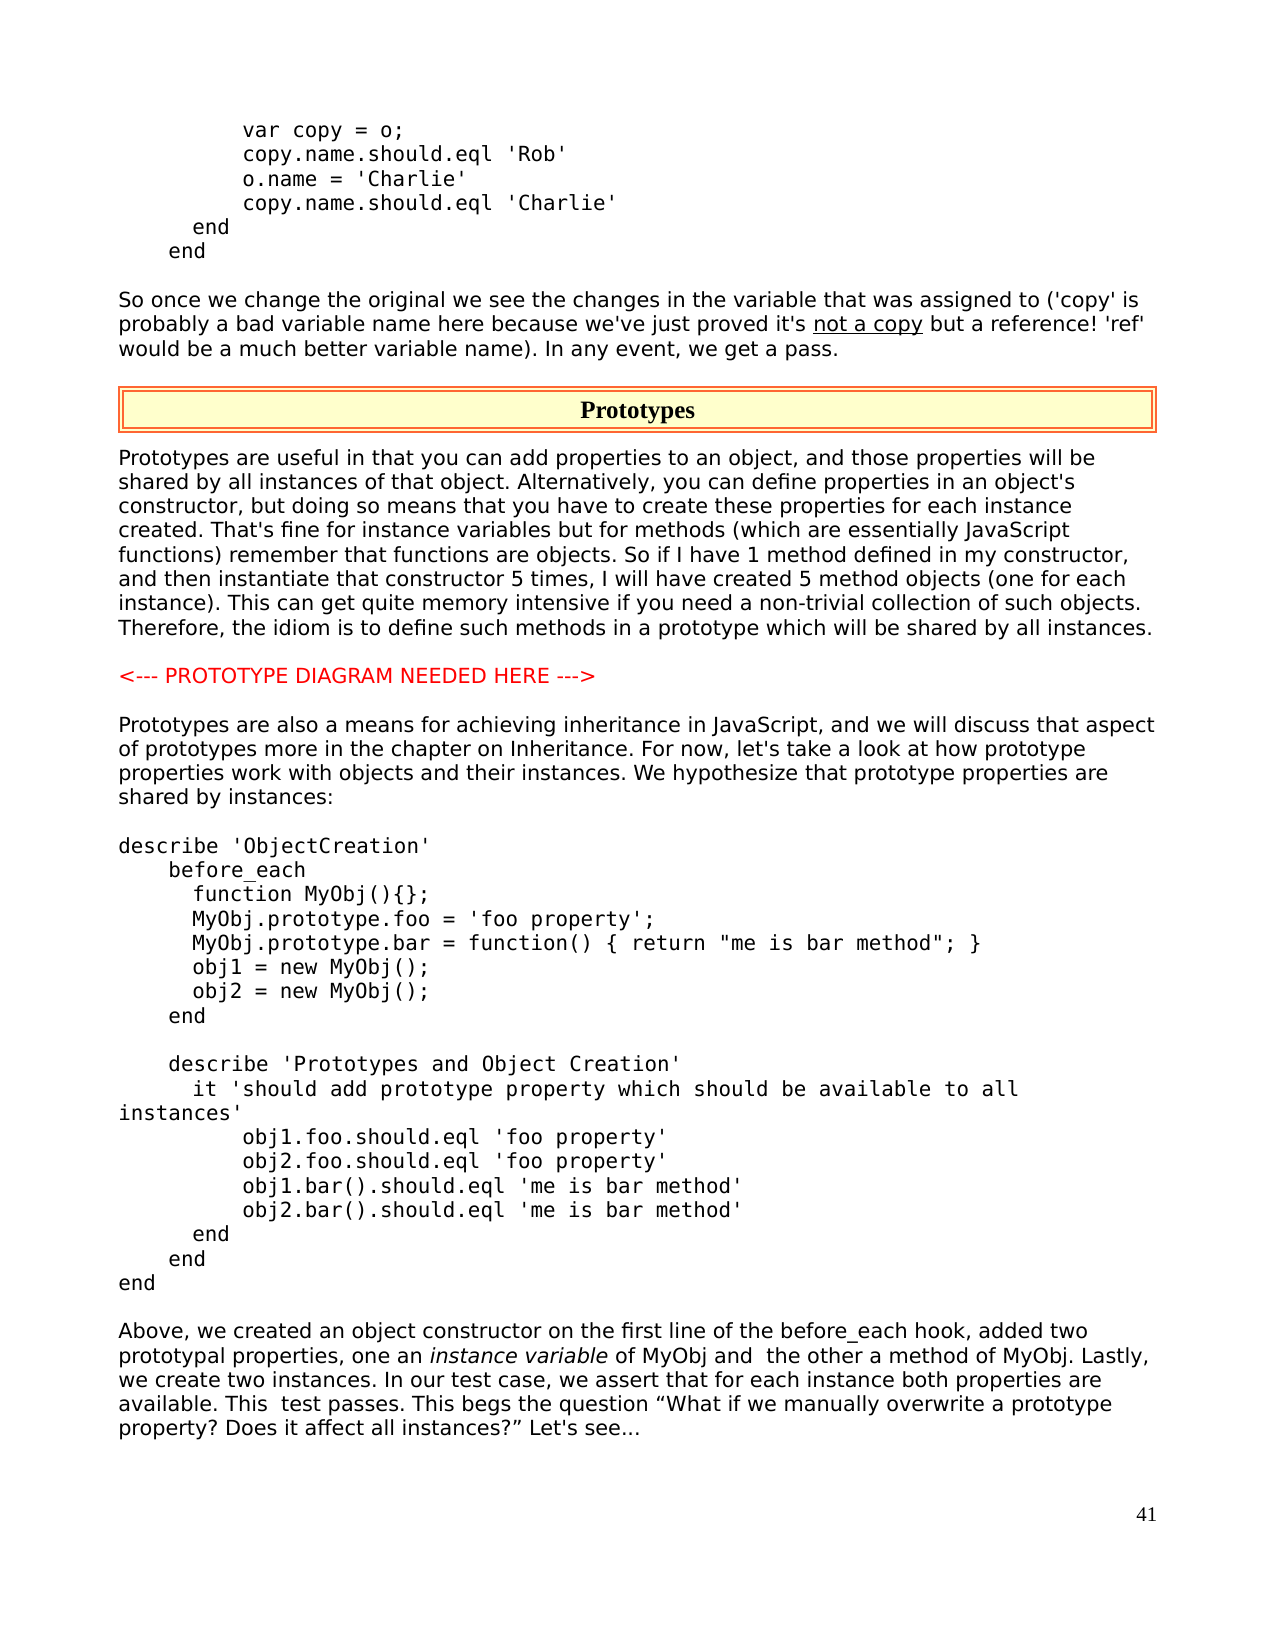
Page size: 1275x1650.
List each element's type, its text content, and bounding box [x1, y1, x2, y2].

text obj1.foo.should.eql 'foo property' [118, 1125, 1157, 1149]
text MyObj.prototype.foo = 'foo property'; [118, 907, 1157, 931]
text copy.name.should.eql 'Rob' [118, 142, 1157, 167]
text describe 'ObjectCreation' [118, 834, 1157, 858]
text before_each [118, 858, 1157, 882]
text it 'should add prototype property which should be available to all instances' [118, 1077, 1157, 1125]
text end [118, 1222, 1157, 1247]
text obj2.bar().should.eql 'me is bar method' [118, 1198, 1157, 1222]
text o.name = 'Charlie' [118, 167, 1157, 191]
text end [118, 215, 1157, 239]
text end [118, 1004, 1157, 1028]
text Above, we created an object constructor on the first line of the before_each hook, added two prototypal properties, one an instance variable of MyObj and the other a method of MyObj. Lastly, we create two instances. In our test case, we assert that for each instance both properties are available. This test passes. This begs the question “What if we manually overwrite a prototype property? Does it affect all instances?” Let's see... [118, 1319, 1157, 1441]
text end [118, 1271, 1157, 1295]
text MyObj.prototype.bar = function() { return "me is bar method"; } [118, 931, 1157, 955]
text function MyObj(){}; [118, 882, 1157, 907]
text obj2.foo.should.eql 'foo property' [118, 1149, 1157, 1174]
text copy.name.should.eql 'Charlie' [118, 191, 1157, 215]
text Prototypes are useful in that you can add properties to an object, and those properties will be shared by all instances of that object. Alternatively, you can define properties in an object's constructor, but doing so means that you have to create these properties for each instance created. That's fine for instance variables but for methods (which are essentially JavaScript functions) remember that functions are objects. So if I have 1 method defined in my constructor, and then instantiate that constructor 5 times, I will have created 5 method objects (one for each instance). This can get quite memory intensive if you need a non-trivial collection of such objects. Therefore, the idiom is to define such methods in a prototype which will be shared by all instances. [118, 446, 1157, 640]
text <--- PROTOTYPE DIAGRAM NEEDED HERE ---> [118, 664, 1157, 688]
text Prototypes are also a means for achieving inheritance in JavaScript, and we will discuss that aspect of prototypes more in the chapter on Inheritance. For now, let's take a look at how prototype properties work with objects and their instances. We hypothesize that prototype properties are shared by instances: [118, 713, 1157, 810]
text obj1 = new MyObj(); [118, 955, 1157, 979]
text obj1.bar().should.eql 'me is bar method' [118, 1174, 1157, 1198]
text var copy = o; [118, 118, 1157, 142]
text obj2 = new MyObj(); [118, 979, 1157, 1004]
text end [118, 239, 1157, 264]
text describe 'Prototypes and Object Creation' [118, 1052, 1157, 1077]
text So once we change the original we see the changes in the variable that was assigned to ('copy' is probably a bad variable name here because we've just proved it's not a copy but a reference! 'ref' would be a much better variable name). In any event, we get a pass. [118, 288, 1157, 361]
text end [118, 1247, 1157, 1271]
